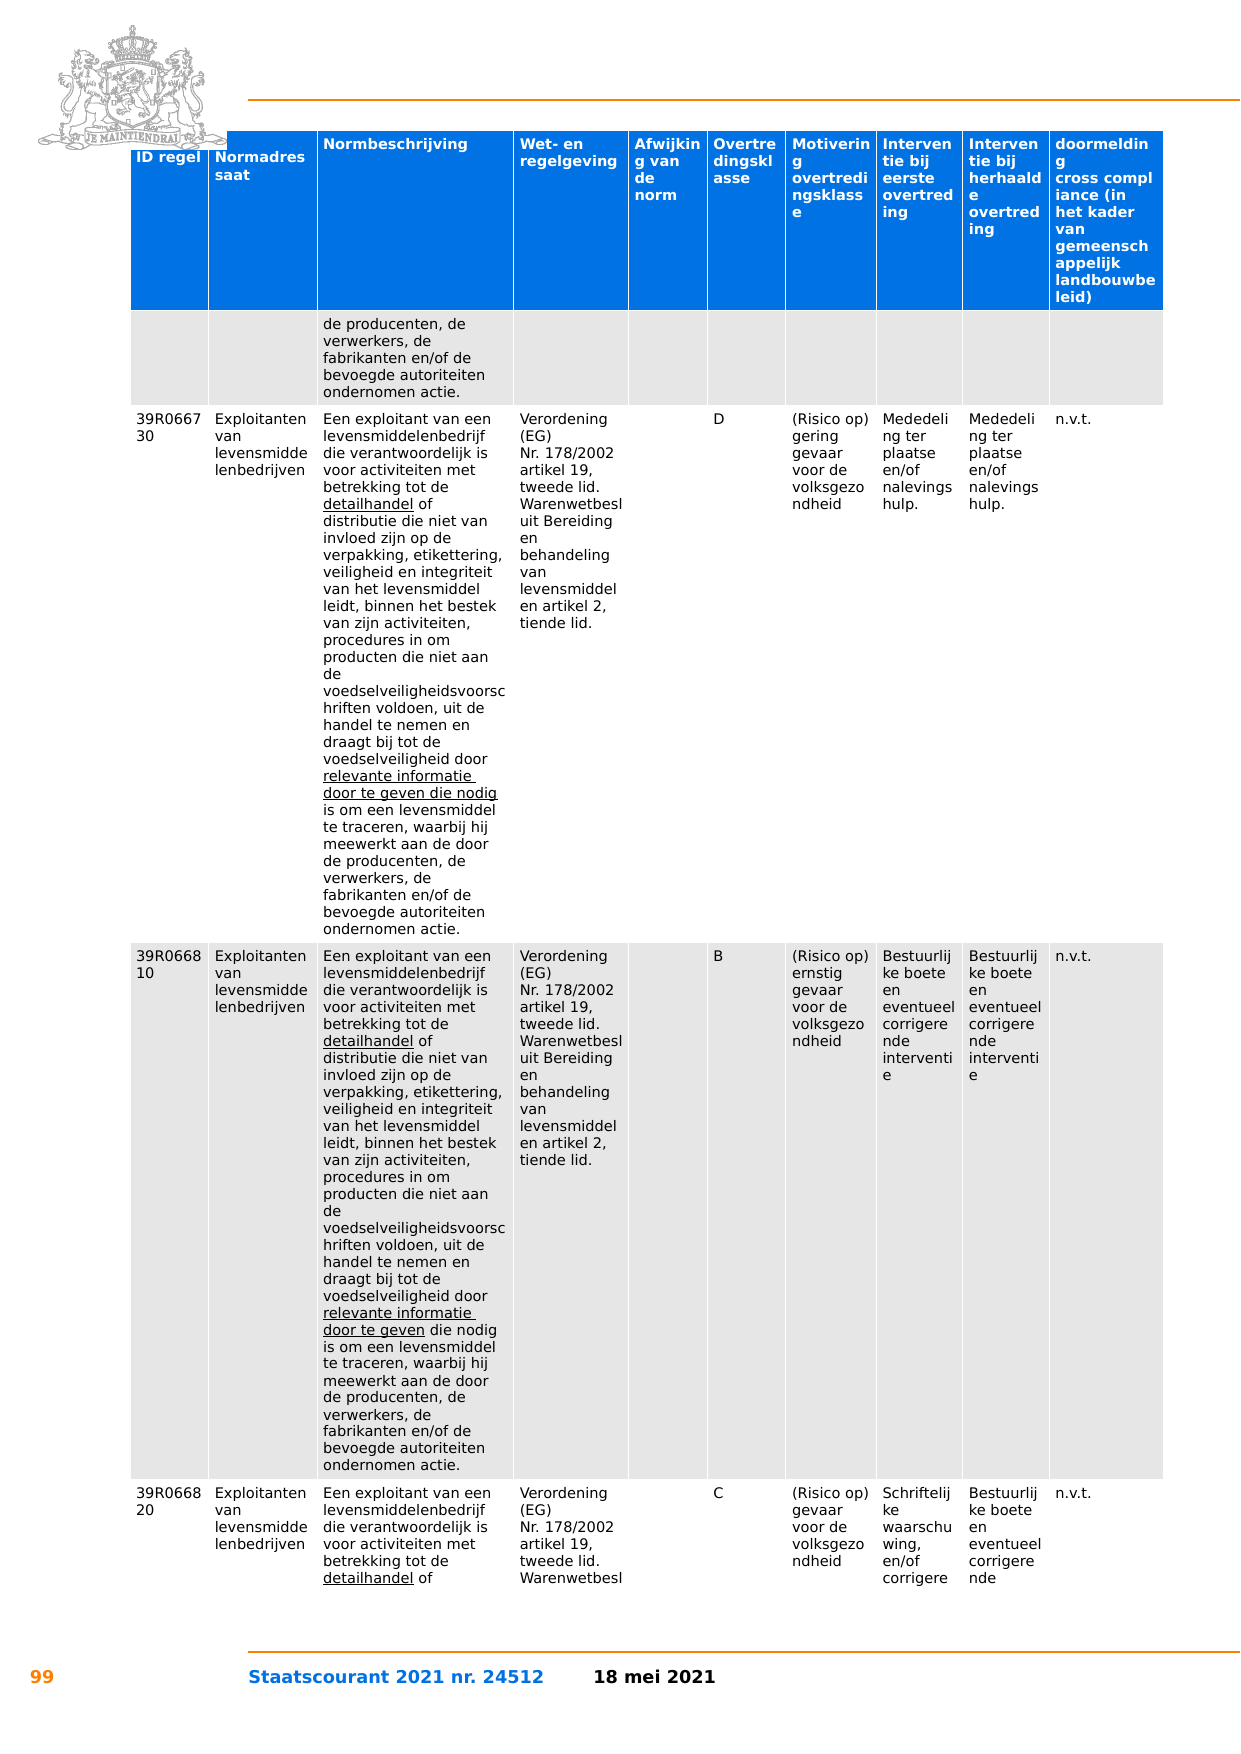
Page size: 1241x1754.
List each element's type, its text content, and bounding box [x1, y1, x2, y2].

table_cell Een exploitant van een levensmiddelenbedrijf die verantwoordelijk is voor activiteiten met betrekking tot de detailhandel of [318, 1480, 513, 1591]
table_cell Exploitanten van levensmiddelenbedrijven [209, 406, 317, 942]
table_cell [1050, 311, 1163, 405]
table_header Motivering overtredingsklasse [786, 131, 876, 310]
table_cell (Risico op) gering gevaar voor de volksgezondheid [786, 406, 876, 942]
picture [38, 25, 227, 150]
table_cell [708, 311, 785, 405]
table_cell Bestuurlijke boete en eventueel corrigerende [963, 1480, 1049, 1591]
table_header Interventie bij eerste overtreding [877, 131, 962, 310]
table_cell (Risico op) ernstig gevaar voor de volksgezondheid [786, 943, 876, 1479]
table_cell [877, 311, 962, 405]
table_cell Exploitanten van levensmiddelenbedrijven [209, 1480, 317, 1591]
table_cell (Risico op) gevaar voor de volksgezondheid [786, 1480, 876, 1591]
table_cell n.v.t. [1050, 406, 1163, 942]
table_cell [629, 943, 707, 1479]
table_cell Mededeling ter plaatse en/of nalevingshulp. [877, 406, 962, 942]
table_header doormelding cross compliance (in het kader van gemeenschappelijk landbouwbeleid) [1050, 131, 1163, 310]
table_cell Exploitanten van levensmiddelenbedrijven [209, 943, 317, 1479]
table_header Overtredingsklasse [708, 131, 785, 310]
table_cell Een exploitant van een levensmiddelenbedrijf die verantwoordelijk is voor activiteiten met betrekking tot de detailhandel of distributie die niet van invloed zijn op de verpakking, etikettering, veiligheid en integriteit van het levensmiddel leidt, binnen het bestek van zijn activiteiten, procedures in om producten die niet aan de voedselveiligheidsvoorschriften voldoen, uit de handel te nemen en draagt bij tot de voedselveiligheid door relevante informatie door te geven die nodig is om een levensmiddel te traceren, waarbij hij meewerkt aan de door de producenten, de verwerkers, de fabrikanten en/of de bevoegde autoriteiten ondernomen actie. [318, 943, 513, 1479]
table_cell 39R066730 [131, 406, 208, 942]
table_header Wet- en regelgeving [514, 131, 628, 310]
table_cell [514, 311, 628, 405]
table_cell Verordening (EG) Nr. 178/2002 artikel 19, tweede lid. Warenwetbesluit Bereiding en behandeling van levensmiddelen artikel 2, tiende lid. [514, 943, 628, 1479]
table_cell Verordening (EG) Nr. 178/2002 artikel 19, tweede lid. Warenwetbesluit Bereiding en behandeling van levensmiddelen artikel 2, tiende lid. [514, 406, 628, 942]
table_cell Bestuurlijke boete en eventueel corrigerende interventie [963, 943, 1049, 1479]
table_cell C [708, 1480, 785, 1591]
table_cell D [708, 406, 785, 942]
table_cell [629, 1480, 707, 1591]
table_header Afwijking van de norm [629, 131, 707, 310]
table_cell 39R066810 [131, 943, 208, 1479]
table_cell Schriftelijke waarschuwing, en/of corrigere [877, 1480, 962, 1591]
table_cell [131, 311, 208, 405]
table_header Normbeschrijving [318, 131, 513, 310]
table_cell Verordening (EG) Nr. 178/2002 artikel 19, tweede lid. Warenwetbesl [514, 1480, 628, 1591]
table_cell Mededeling ter plaatse en/of nalevingshulp. [963, 406, 1049, 942]
table_header ID regel [131, 150, 208, 310]
table_cell de producenten, de verwerkers, de fabrikanten en/of de bevoegde autoriteiten ondernomen actie. [318, 311, 513, 405]
table_cell [209, 311, 317, 405]
table_header Interventie bij herhaalde overtreding [963, 131, 1049, 310]
table_cell Een exploitant van een levensmiddelenbedrijf die verantwoordelijk is voor activiteiten met betrekking tot de detailhandel of distributie die niet van invloed zijn op de verpakking, etikettering, veiligheid en integriteit van het levensmiddel leidt, binnen het bestek van zijn activiteiten, procedures in om producten die niet aan de voedselveiligheidsvoorschriften voldoen, uit de handel te nemen en draagt bij tot de voedselveiligheid door relevante informatie door te geven die nodig is om een levensmiddel te traceren, waarbij hij meewerkt aan de door de producenten, de verwerkers, de fabrikanten en/of de bevoegde autoriteiten ondernomen actie. [318, 406, 513, 942]
table_header Normadressaat [209, 131, 317, 310]
table_cell 39R066820 [131, 1480, 208, 1591]
table_cell [963, 311, 1049, 405]
table_cell [629, 311, 707, 405]
table_cell n.v.t. [1050, 1480, 1163, 1591]
table_cell B [708, 943, 785, 1479]
table_cell [629, 406, 707, 942]
table_cell [786, 311, 876, 405]
table_cell n.v.t. [1050, 943, 1163, 1479]
table_cell Bestuurlijke boete en eventueel corrigerende interventie [877, 943, 962, 1479]
